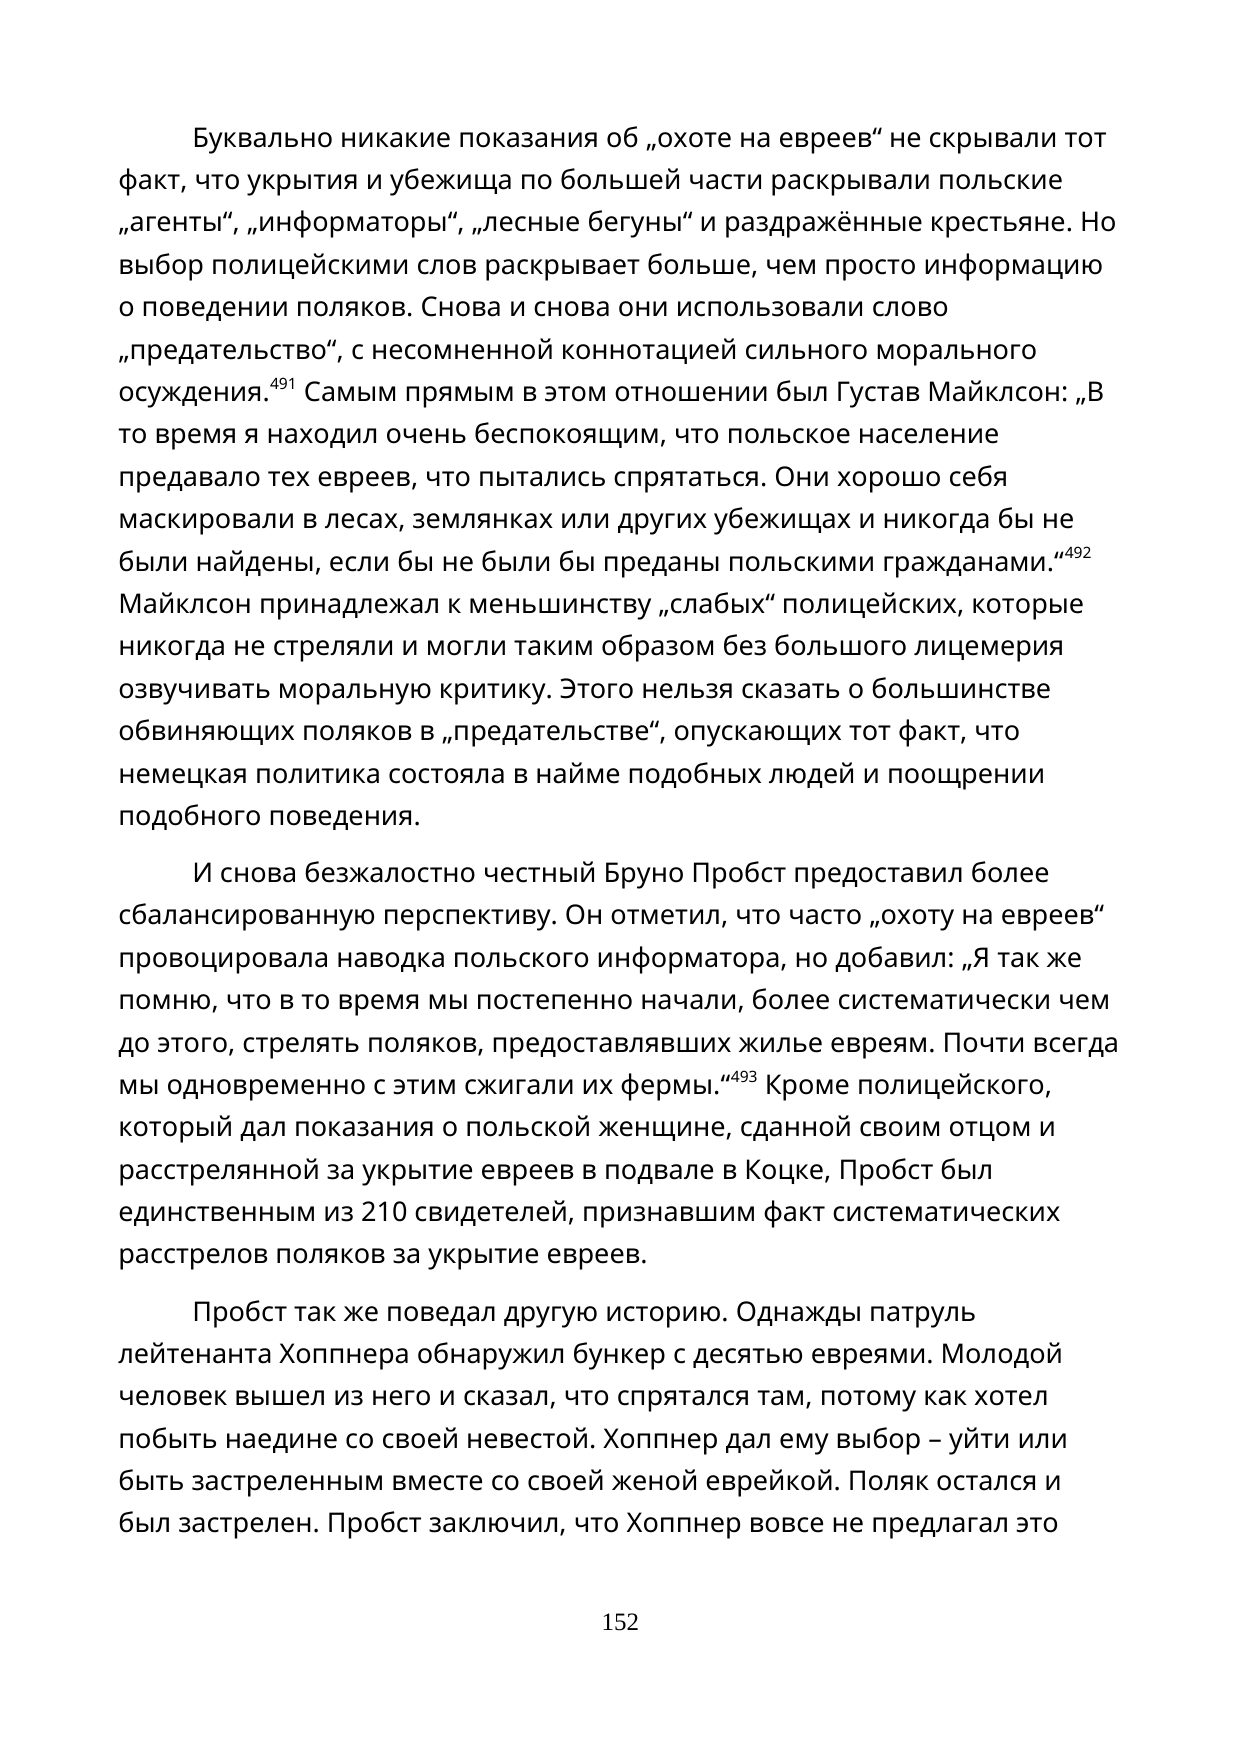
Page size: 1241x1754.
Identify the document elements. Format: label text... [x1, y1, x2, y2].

text И снова безжалостно честный Бруно Пробст предоставил более сбалансированную перспективу. Он отметил, что часто „охоту на евреев“ провоцировала наводка польского информатора, но добавил: „Я так же помню, что в то время мы постепенно начали, более систематически чем до этого, стрелять поляков, предоставлявших жилье евреям. Почти всегда мы одновременно с этим сжигали их фермы.“ Кроме полицейского, который дал показания о польской женщине, сданной своим отцом и расстрелянной за укрытие евреев в подвале в Коцке, Пробст был единственным из 210 свидетелей, признавшим факт систематических расстрелов поляков за укрытие евреев. [118, 853, 1122, 1272]
text Пробст так же поведал другую историю. Однажды патруль лейтенанта Хоппнера обнаружил бункер с десятью евреями. Молодой человек вышел из него и сказал, что спрятался там, потому как хотел побыть наедине со своей невестой. Хоппнер дал ему выбор – уйти или быть застреленным вместе со своей женой еврейкой. Поляк остался и был застрелен. Пробст заключил, что Хоппнер вовсе не предлагал это [118, 1292, 1122, 1541]
text Буквально никакие показания об „охоте на евреев“ не скрывали тот факт, что укрытия и убежища по большей части раскрывали польские „агенты“, „информаторы“, „лесные бегуны“ и раздражённые крестьяне. Но выбор полицейскими слов раскрывает больше, чем просто информацию о поведении поляков. Снова и снова они использовали слово „предательство“, с несомненной коннотацией сильного морального осуждения. Самым прямым в этом отношении был Густав Майклсон: „В то время я находил очень беспокоящим, что польское население предавало тех евреев, что пытались спрятаться. Они хорошо себя маскировали в лесах, землянках или других убежищах и никогда бы не были найдены, если бы не были бы преданы польскими гражданами.“ Майклсон принадлежал к меньшинству „слабых“ полицейских, которые никогда не стреляли и могли таким образом без большого лицемерия озвучивать моральную критику. Этого нельзя сказать о большинстве обвиняющих поляков в „предательстве“, опускающих тот факт, что немецкая политика состояла в найме подобных людей и поощрении подобного поведения. [118, 118, 1122, 833]
